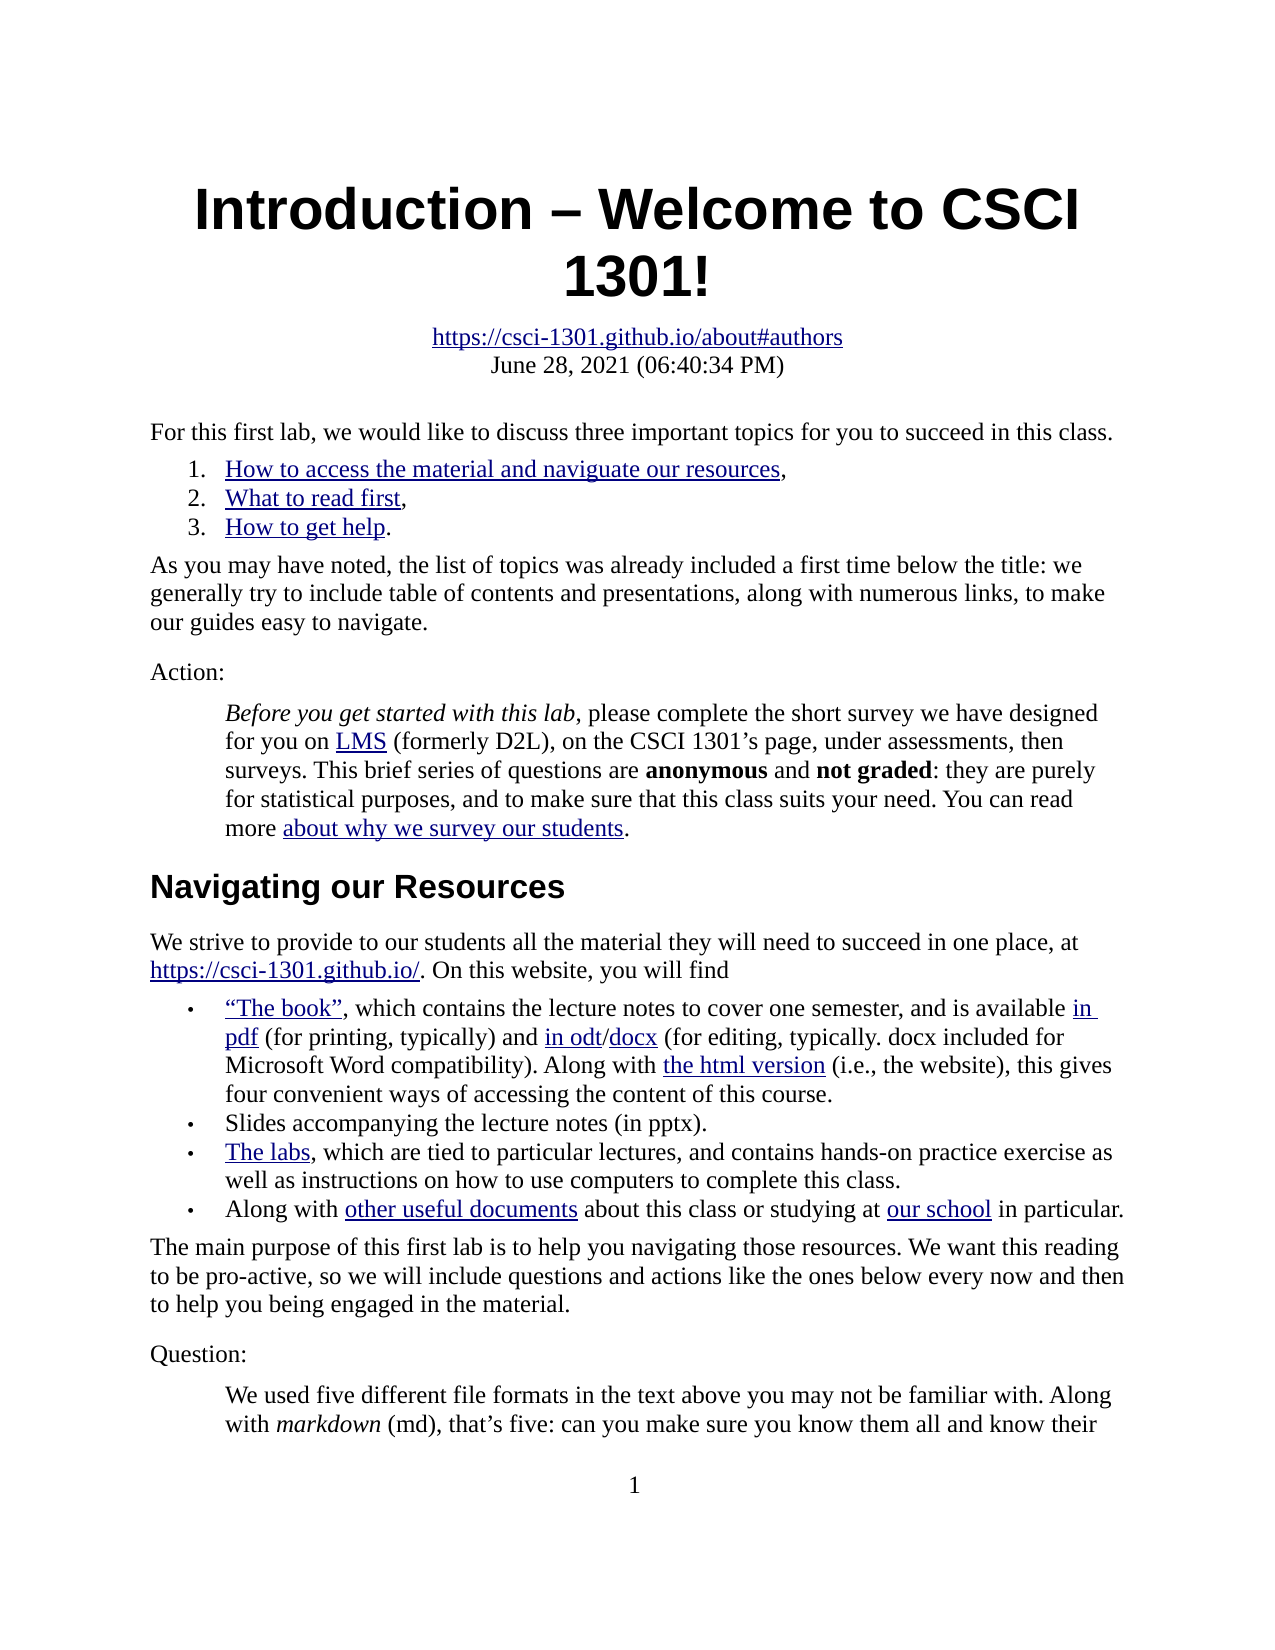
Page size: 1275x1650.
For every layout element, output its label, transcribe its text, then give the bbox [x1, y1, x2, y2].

text For this first lab, we would like to discuss three important topics for you to succeed in this class. [150, 417, 1125, 446]
text We strive to provide to our students all the material they will need to succeed in one place, at https://csci-1301.github.io/. On this website, you will find [150, 927, 1125, 984]
list The labs, which are tied to particular lectures, and contains hands-on practice exercise as well as instructions on how to use computers to complete this class. [187, 1137, 1125, 1194]
list Along with other useful documents about this class or studying at our school in particular. [187, 1194, 1125, 1223]
list How to access the material and naviguate our resources, [187, 454, 1125, 483]
list “The book”, which contains the lecture notes to cover one semester, and is available in pdf (for printing, typically) and in odt/docx (for editing, typically. docx included for Microsoft Word compatibility). Along with the html version (i.e., the website), this gives four convenient ways of accessing the content of this course. [187, 993, 1125, 1108]
text Question: [150, 1339, 1125, 1368]
text Before you get started with this lab, please complete the short survey we have designed for you on LMS (formerly D2L), on the CSCI 1301’s page, under assessments, then surveys. This brief series of questions are anonymous and not graded: they are purely for statistical purposes, and to make sure that this class suits your need. You can read more about why we survey our students. [225, 698, 1125, 841]
list What to read first, [187, 483, 1125, 512]
text June 28, 2021 (06:40:34 PM) [150, 350, 1125, 379]
text https://csci-1301.github.io/about#authors [150, 322, 1125, 350]
text The main purpose of this first lab is to help you navigating those resources. We want this reading to be pro-active, so we will include questions and actions like the ones below every now and then to help you being engaged in the material. [150, 1232, 1125, 1318]
list How to get help. [187, 512, 1125, 541]
text We used five different file formats in the text above you may not be familiar with. Along with markdown (md), that’s five: can you make sure you know them all and know their [225, 1380, 1125, 1437]
list Slides accompanying the lecture notes (in pptx). [187, 1108, 1125, 1137]
text Action: [150, 657, 1125, 686]
title Introduction – Welcome to CSCI 1301! [150, 175, 1125, 309]
text As you may have noted, the list of topics was already included a first time below the title: we generally try to include table of contents and presentations, along with numerous links, to make our guides easy to navigate. [150, 550, 1125, 636]
subtitle Navigating our Resources [150, 866, 1125, 905]
